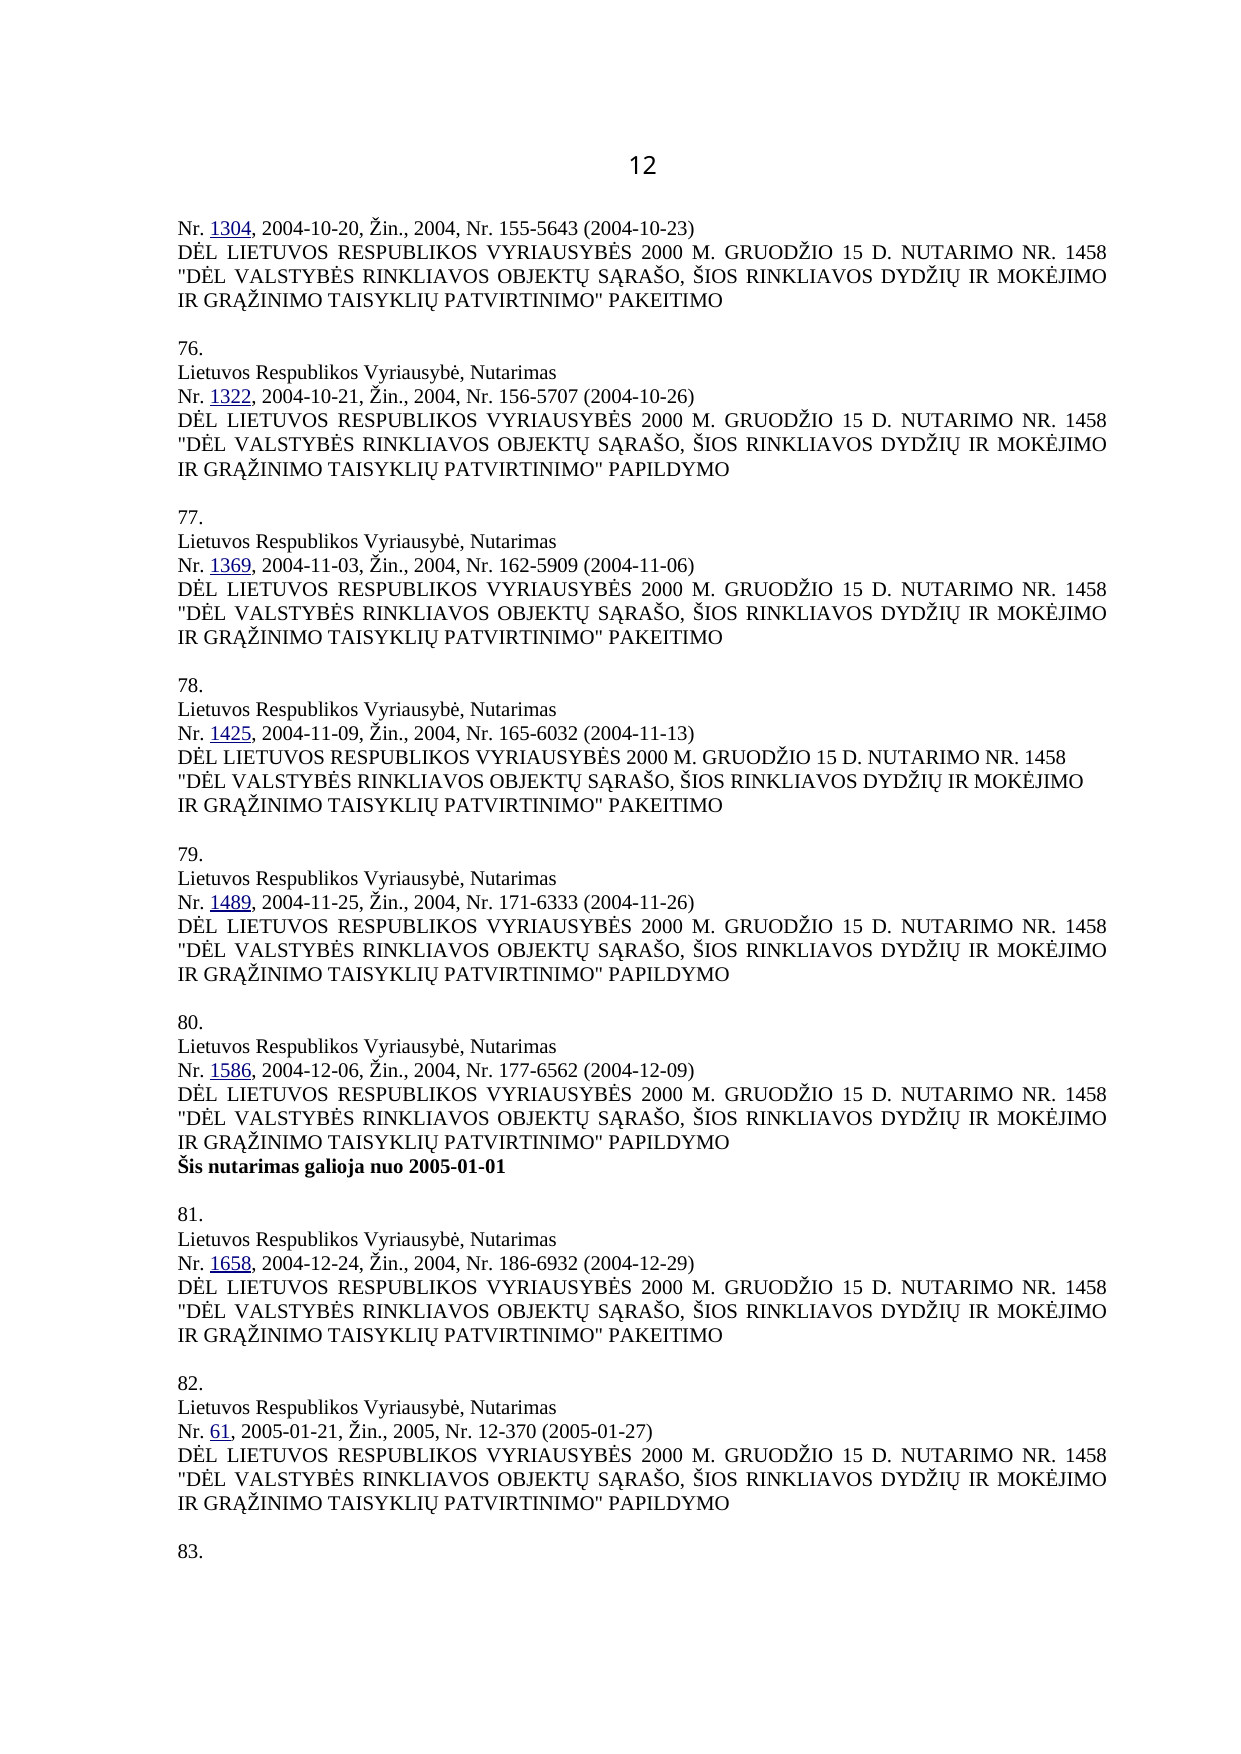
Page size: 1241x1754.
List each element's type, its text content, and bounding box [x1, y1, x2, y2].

text 83. [177, 1539, 1107, 1563]
text Nr. 1369, 2004-11-03, Žin., 2004, Nr. 162-5909 (2004-11-06) [177, 553, 1107, 577]
text DĖL LIETUVOS RESPUBLIKOS VYRIAUSYBĖS 2000 M. GRUODŽIO 15 D. NUTARIMO NR. 1458 "DĖL VALSTYBĖS RINKLIAVOS OBJEKTŲ SĄRAŠO, ŠIOS RINKLIAVOS DYDŽIŲ IR MOKĖJIMO IR GRĄŽINIMO TAISYKLIŲ PATVIRTINIMO" PAPILDYMO [177, 914, 1107, 986]
text 77. [177, 504, 1107, 529]
text 80. [177, 1010, 1107, 1034]
text 81. [177, 1202, 1107, 1226]
text 82. [177, 1371, 1107, 1395]
text Lietuvos Respublikos Vyriausybė, Nutarimas [177, 866, 1107, 889]
text Nr. 1304, 2004-10-20, Žin., 2004, Nr. 155-5643 (2004-10-23) [177, 216, 1107, 240]
text 79. [177, 841, 1107, 866]
text 76. [177, 336, 1107, 360]
text Lietuvos Respublikos Vyriausybė, Nutarimas [177, 1226, 1107, 1251]
text Lietuvos Respublikos Vyriausybė, Nutarimas [177, 529, 1107, 553]
text Nr. 1586, 2004-12-06, Žin., 2004, Nr. 177-6562 (2004-12-09) [177, 1058, 1107, 1082]
text DĖL LIETUVOS RESPUBLIKOS VYRIAUSYBĖS 2000 M. GRUODŽIO 15 D. NUTARIMO NR. 1458 "DĖL VALSTYBĖS RINKLIAVOS OBJEKTŲ SĄRAŠO, ŠIOS RINKLIAVOS DYDŽIŲ IR MOKĖJIMO IR GRĄŽINIMO TAISYKLIŲ PATVIRTINIMO" PAKEITIMO [177, 577, 1107, 649]
text Nr. 1489, 2004-11-25, Žin., 2004, Nr. 171-6333 (2004-11-26) [177, 889, 1107, 914]
text DĖL LIETUVOS RESPUBLIKOS VYRIAUSYBĖS 2000 M. GRUODŽIO 15 D. NUTARIMO NR. 1458 "DĖL VALSTYBĖS RINKLIAVOS OBJEKTŲ SĄRAŠO, ŠIOS RINKLIAVOS DYDŽIŲ IR MOKĖJIMO IR GRĄŽINIMO TAISYKLIŲ PATVIRTINIMO" PAPILDYMO [177, 408, 1107, 481]
text Nr. 1322, 2004-10-21, Žin., 2004, Nr. 156-5707 (2004-10-26) [177, 384, 1107, 408]
text Lietuvos Respublikos Vyriausybė, Nutarimas [177, 1034, 1107, 1058]
text 78. [177, 673, 1107, 697]
text DĖL LIETUVOS RESPUBLIKOS VYRIAUSYBĖS 2000 M. GRUODŽIO 15 D. NUTARIMO NR. 1458 "DĖL VALSTYBĖS RINKLIAVOS OBJEKTŲ SĄRAŠO, ŠIOS RINKLIAVOS DYDŽIŲ IR MOKĖJIMO IR GRĄŽINIMO TAISYKLIŲ PATVIRTINIMO" PAKEITIMO [177, 1274, 1107, 1347]
text Lietuvos Respublikos Vyriausybė, Nutarimas [177, 360, 1107, 384]
text DĖL LIETUVOS RESPUBLIKOS VYRIAUSYBĖS 2000 M. GRUODŽIO 15 D. NUTARIMO NR. 1458 "DĖL VALSTYBĖS RINKLIAVOS OBJEKTŲ SĄRAŠO, ŠIOS RINKLIAVOS DYDŽIŲ IR MOKĖJIMO IR GRĄŽINIMO TAISYKLIŲ PATVIRTINIMO" PAKEITIMO [177, 240, 1107, 312]
text Nr. 1425, 2004-11-09, Žin., 2004, Nr. 165-6032 (2004-11-13) [177, 721, 1107, 745]
text Nr. 61, 2005-01-21, Žin., 2005, Nr. 12-370 (2005-01-27) [177, 1419, 1107, 1443]
text Lietuvos Respublikos Vyriausybė, Nutarimas [177, 697, 1107, 721]
text DĖL LIETUVOS RESPUBLIKOS VYRIAUSYBĖS 2000 M. GRUODŽIO 15 D. NUTARIMO NR. 1458 "DĖL VALSTYBĖS RINKLIAVOS OBJEKTŲ SĄRAŠO, ŠIOS RINKLIAVOS DYDŽIŲ IR MOKĖJIMO IR GRĄŽINIMO TAISYKLIŲ PATVIRTINIMO" PAPILDYMO [177, 1082, 1107, 1154]
text DĖL LIETUVOS RESPUBLIKOS VYRIAUSYBĖS 2000 M. GRUODŽIO 15 D. NUTARIMO NR. 1458 "DĖL VALSTYBĖS RINKLIAVOS OBJEKTŲ SĄRAŠO, ŠIOS RINKLIAVOS DYDŽIŲ IR MOKĖJIMO IR GRĄŽINIMO TAISYKLIŲ PATVIRTINIMO" PAPILDYMO [177, 1443, 1107, 1515]
text Šis nutarimas galioja nuo 2005-01-01 [177, 1154, 1107, 1178]
text Lietuvos Respublikos Vyriausybė, Nutarimas [177, 1395, 1107, 1419]
text DĖL LIETUVOS RESPUBLIKOS VYRIAUSYBĖS 2000 M. GRUODŽIO 15 D. NUTARIMO NR. 1458 "DĖL VALSTYBĖS RINKLIAVOS OBJEKTŲ SĄRAŠO, ŠIOS RINKLIAVOS DYDŽIŲ IR MOKĖJIMO IR GRĄŽINIMO TAISYKLIŲ PATVIRTINIMO" PAKEITIMO [177, 745, 1107, 817]
text Nr. 1658, 2004-12-24, Žin., 2004, Nr. 186-6932 (2004-12-29) [177, 1251, 1107, 1274]
